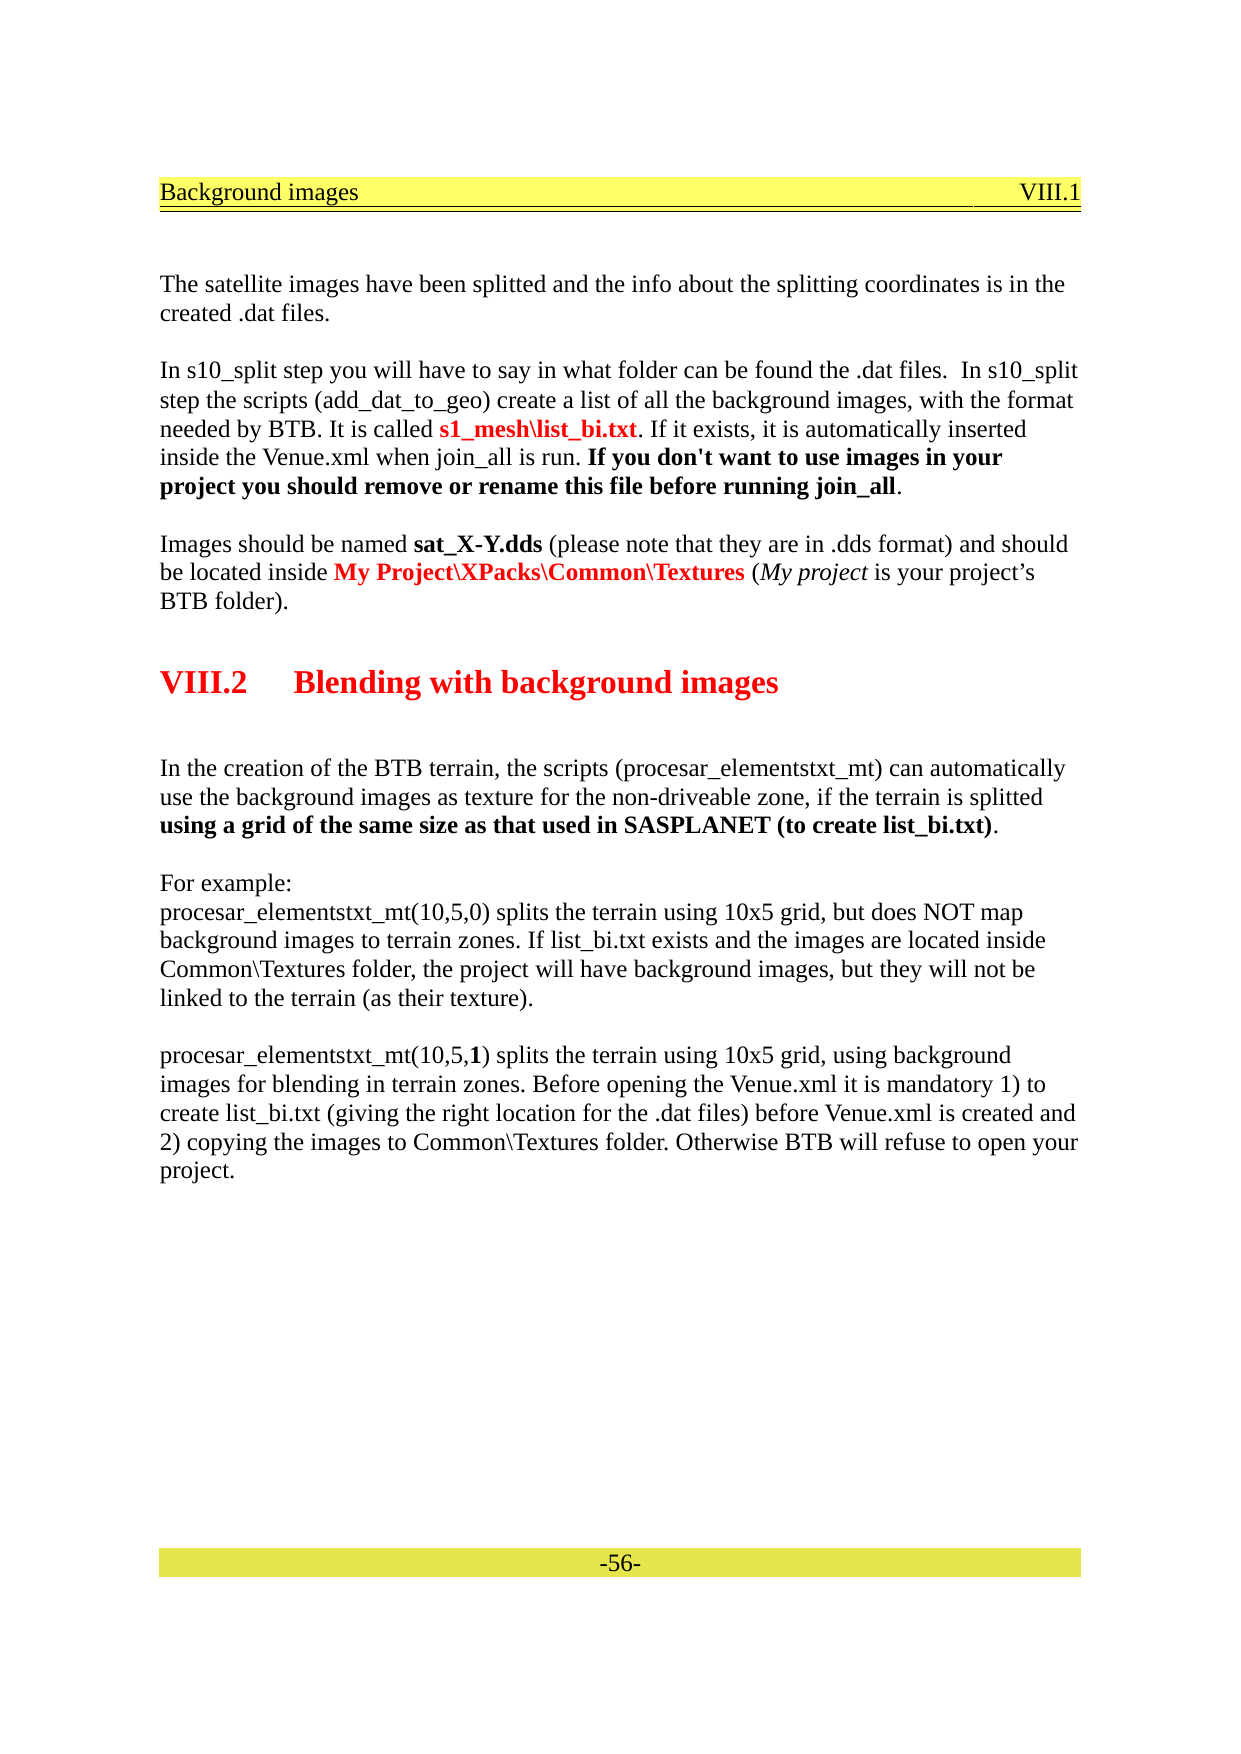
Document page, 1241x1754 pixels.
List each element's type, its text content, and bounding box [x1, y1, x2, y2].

text For example: [159, 868, 1081, 897]
subtitle Blending with background images [159, 662, 1081, 701]
text procesar_elementstxt_mt(10,5,0) splits the terrain using 10x5 grid, but does NOT map background images to terrain zones. If list_bi.txt exists and the images are located inside Common\Textures folder, the project will have background images, but they will not be linked to the terrain (as their texture). [159, 897, 1081, 1012]
text The satellite images have been splitted and the info about the splitting coordinates is in the created .dat files. [159, 269, 1081, 327]
text procesar_elementstxt_mt(10,5,1) splits the terrain using 10x5 grid, using background images for blending in terrain zones. Before opening the Venue.xml it is mandatory 1) to create list_bi.txt (giving the right location for the .dat files) before Venue.xml is created and 2) copying the images to Common\Textures folder. Otherwise BTB will refuse to open your project. [159, 1041, 1081, 1184]
text In the creation of the BTB terrain, the scripts (procesar_elementstxt_mt) can automatically use the background images as texture for the non-driveable zone, if the terrain is splitted using a grid of the same size as that used in SASPLANET (to create list_bi.txt). [159, 753, 1081, 839]
text In s10_split step you will have to say in what folder can be found the .dat files. In s10_split step the scripts (add_dat_to_geo) create a list of all the background images, with the format needed by BTB. It is called s1_mesh\list_bi.txt. If it exists, it is automatically inserted inside the Venue.xml when join_all is run. If you don't want to use images in your project you should remove or rename this file before running join_all. Images should be named sat_X-Y.dds (please note that they are in .dds format) and should be located inside My Project\XPacks\Common\Textures (My project is your project’s BTB folder). [159, 355, 1081, 615]
